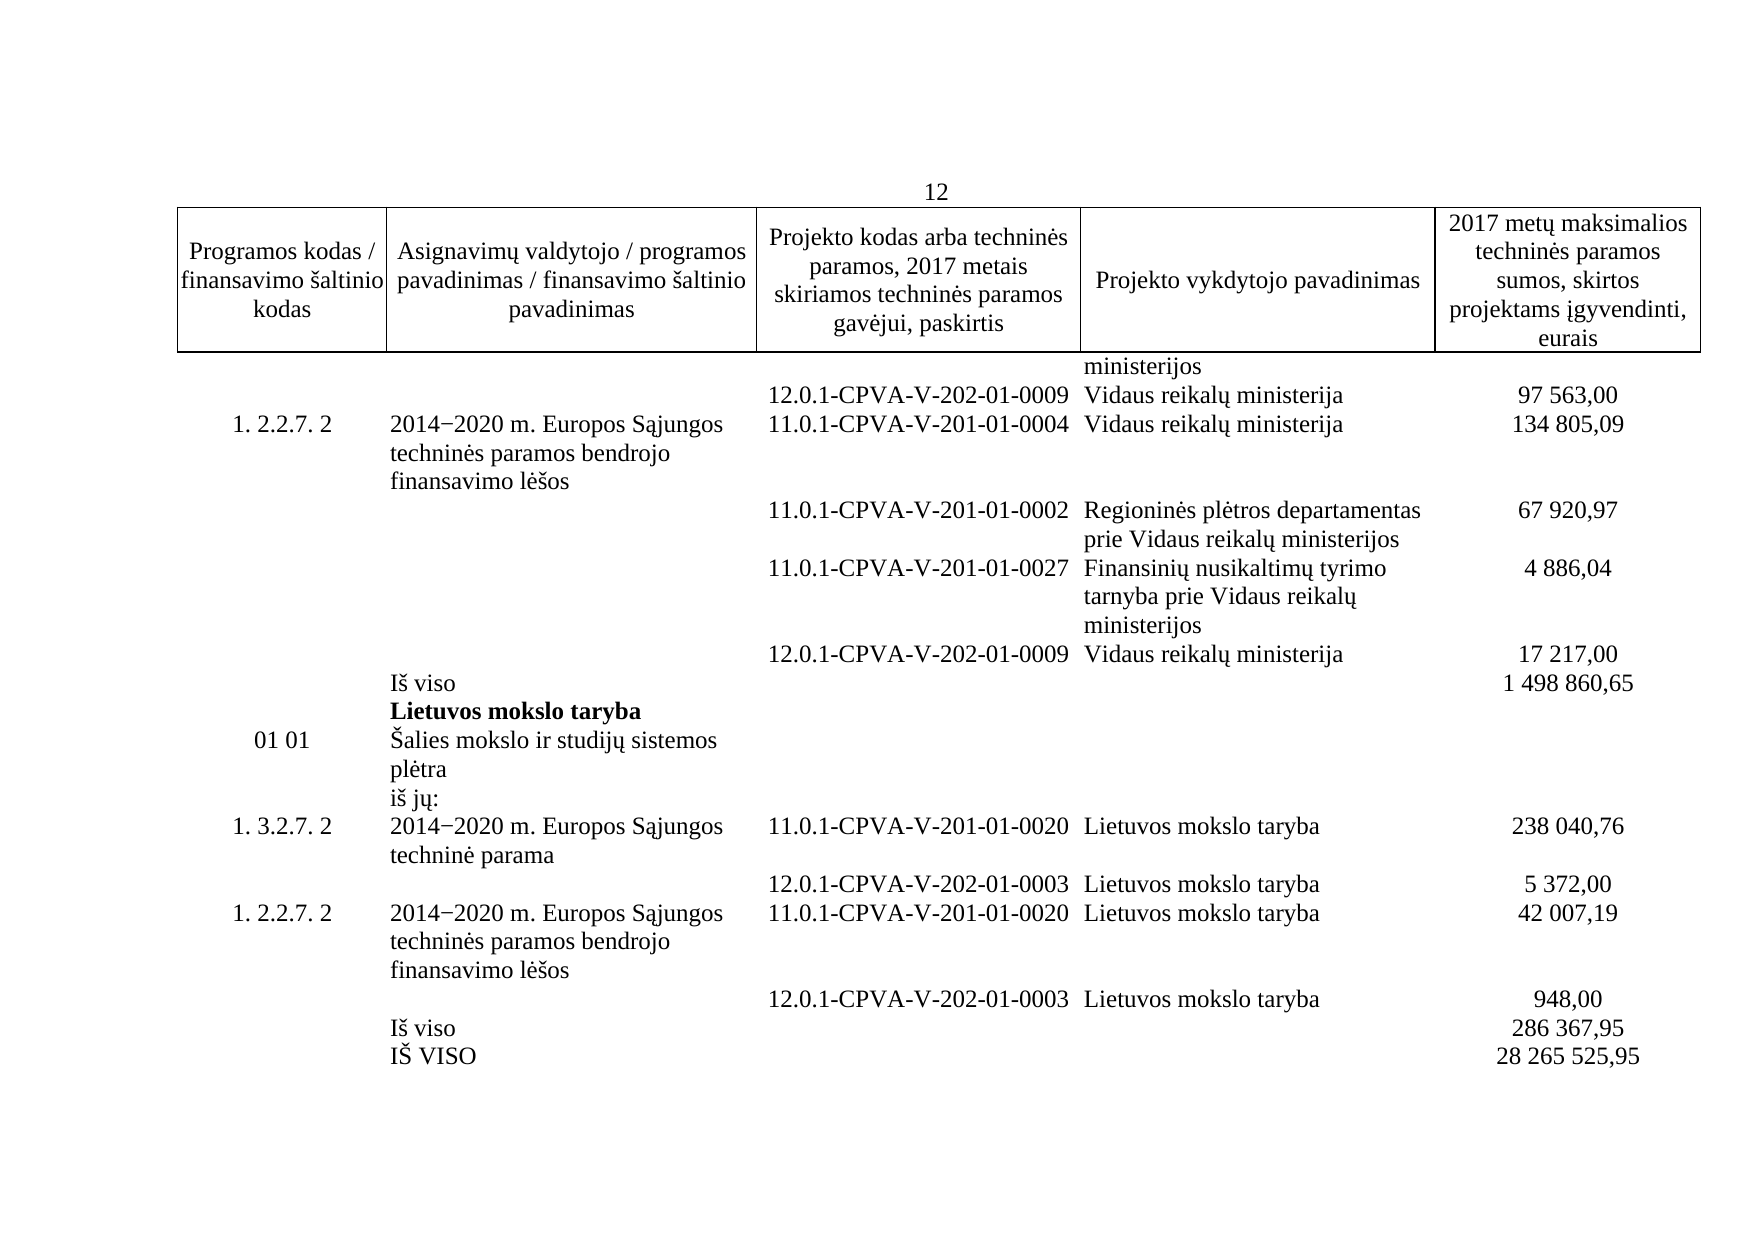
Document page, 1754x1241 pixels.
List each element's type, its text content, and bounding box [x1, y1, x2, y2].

table_cell [177, 380, 387, 409]
table_header Projekto kodas arba techninės paramos, 2017 metais skiriamos techninės paramos gavėjui, paskirtis [757, 208, 1080, 351]
table_cell [1435, 783, 1701, 811]
table_cell Iš viso [387, 668, 756, 696]
table_cell [177, 984, 387, 1013]
table_cell [387, 869, 756, 898]
table_cell [177, 696, 387, 725]
table_cell Lietuvos mokslo taryba [1081, 984, 1435, 1013]
table_cell [756, 783, 1081, 811]
table_cell Vidaus reikalų ministerija [1081, 639, 1435, 668]
table_header Asignavimų valdytojo / programos pavadinimas / finansavimo šaltinio pavadinimas [387, 208, 756, 351]
table_cell 67 920,97 [1435, 495, 1701, 553]
table_cell Regioninės plėtros departamentas prie Vidaus reikalų ministerijos [1081, 495, 1435, 553]
table_cell Vidaus reikalų ministerija [1081, 380, 1435, 409]
table_cell 12.0.1-CPVA-V-202-01-0003 [756, 984, 1081, 1013]
table_cell [177, 639, 387, 668]
table_cell [1081, 1041, 1435, 1070]
table_cell [387, 380, 756, 409]
table_cell 42 007,19 [1435, 898, 1701, 984]
table_cell [177, 668, 387, 696]
table_cell [1435, 353, 1701, 380]
table_cell 11.0.1-CPVA-V-201-01-0020 [756, 898, 1081, 984]
table_cell 1. 3.2.7. 2 [177, 811, 387, 869]
table_cell Šalies mokslo ir studijų sistemos plėtra [387, 725, 756, 783]
table_cell [387, 553, 756, 639]
table_cell [1435, 725, 1701, 783]
table_cell 286 367,95 [1435, 1013, 1701, 1041]
table_cell [1435, 696, 1701, 725]
table_cell Finansinių nusikaltimų tyrimo tarnyba prie Vidaus reikalų ministerijos [1081, 553, 1435, 639]
table_cell 948,00 [1435, 984, 1701, 1013]
table_cell Lietuvos mokslo taryba [1081, 898, 1435, 984]
table_cell Lietuvos mokslo taryba [1081, 811, 1435, 869]
table_cell 11.0.1-CPVA-V-201-01-0020 [756, 811, 1081, 869]
table_cell [387, 984, 756, 1013]
table_cell 1. 2.2.7. 2 [177, 409, 387, 495]
table_cell [387, 353, 756, 380]
table_cell 1 498 860,65 [1435, 668, 1701, 696]
table_cell 97 563,00 [1435, 380, 1701, 409]
table_cell 28 265 525,95 [1435, 1041, 1701, 1070]
table_cell [387, 639, 756, 668]
table_cell Iš viso [387, 1013, 756, 1041]
table_cell [756, 696, 1081, 725]
table_cell Lietuvos mokslo taryba [387, 696, 756, 725]
table_cell [177, 553, 387, 639]
table_cell 17 217,00 [1435, 639, 1701, 668]
table_cell [177, 1041, 387, 1070]
table_cell [756, 353, 1081, 380]
table_cell 4 886,04 [1435, 553, 1701, 639]
table_cell ministerijos [1081, 353, 1435, 380]
table_cell 5 372,00 [1435, 869, 1701, 898]
table_cell [1081, 1013, 1435, 1041]
table_cell [387, 495, 756, 553]
table_cell [1081, 668, 1435, 696]
table_cell IŠ VISO [387, 1041, 756, 1070]
table_cell Vidaus reikalų ministerija [1081, 409, 1435, 495]
table_cell 1. 2.2.7. 2 [177, 898, 387, 984]
table_cell 12.0.1-CPVA-V-202-01-0009 [756, 380, 1081, 409]
table_cell 12.0.1-CPVA-V-202-01-0003 [756, 869, 1081, 898]
table_cell [177, 783, 387, 811]
table_cell [177, 495, 387, 553]
table_cell 11.0.1-CPVA-V-201-01-0027 [756, 553, 1081, 639]
table_cell [1081, 696, 1435, 725]
table_header 2017 metų maksimalios techninės paramos sumos, skirtos projektams įgyvendinti, eurais [1436, 208, 1700, 351]
table_cell 238 040,76 [1435, 811, 1701, 869]
table_cell 2014−2020 m. Europos Sąjungos techninės paramos bendrojo finansavimo lėšos [387, 898, 756, 984]
table_cell [756, 1013, 1081, 1041]
table_cell [1081, 783, 1435, 811]
table_cell 2014−2020 m. Europos Sąjungos techninės paramos bendrojo finansavimo lėšos [387, 409, 756, 495]
table_cell [756, 1041, 1081, 1070]
table_cell [756, 668, 1081, 696]
table_cell [177, 1013, 387, 1041]
table_header Programos kodas / finansavimo šaltinio kodas [178, 208, 386, 351]
table_cell 11.0.1-CPVA-V-201-01-0004 [756, 409, 1081, 495]
table_cell [756, 725, 1081, 783]
table_cell 134 805,09 [1435, 409, 1701, 495]
table_cell [177, 869, 387, 898]
table_cell [177, 353, 387, 380]
table_cell 12.0.1-CPVA-V-202-01-0009 [756, 639, 1081, 668]
table_header Projekto vykdytojo pavadinimas [1081, 208, 1434, 351]
table_cell 01 01 [177, 725, 387, 783]
table_cell Lietuvos mokslo taryba [1081, 869, 1435, 898]
table_cell [1081, 725, 1435, 783]
table_cell iš jų: [387, 783, 756, 811]
table_cell 11.0.1-CPVA-V-201-01-0002 [756, 495, 1081, 553]
table_cell 2014−2020 m. Europos Sąjungos techninė parama [387, 811, 756, 869]
